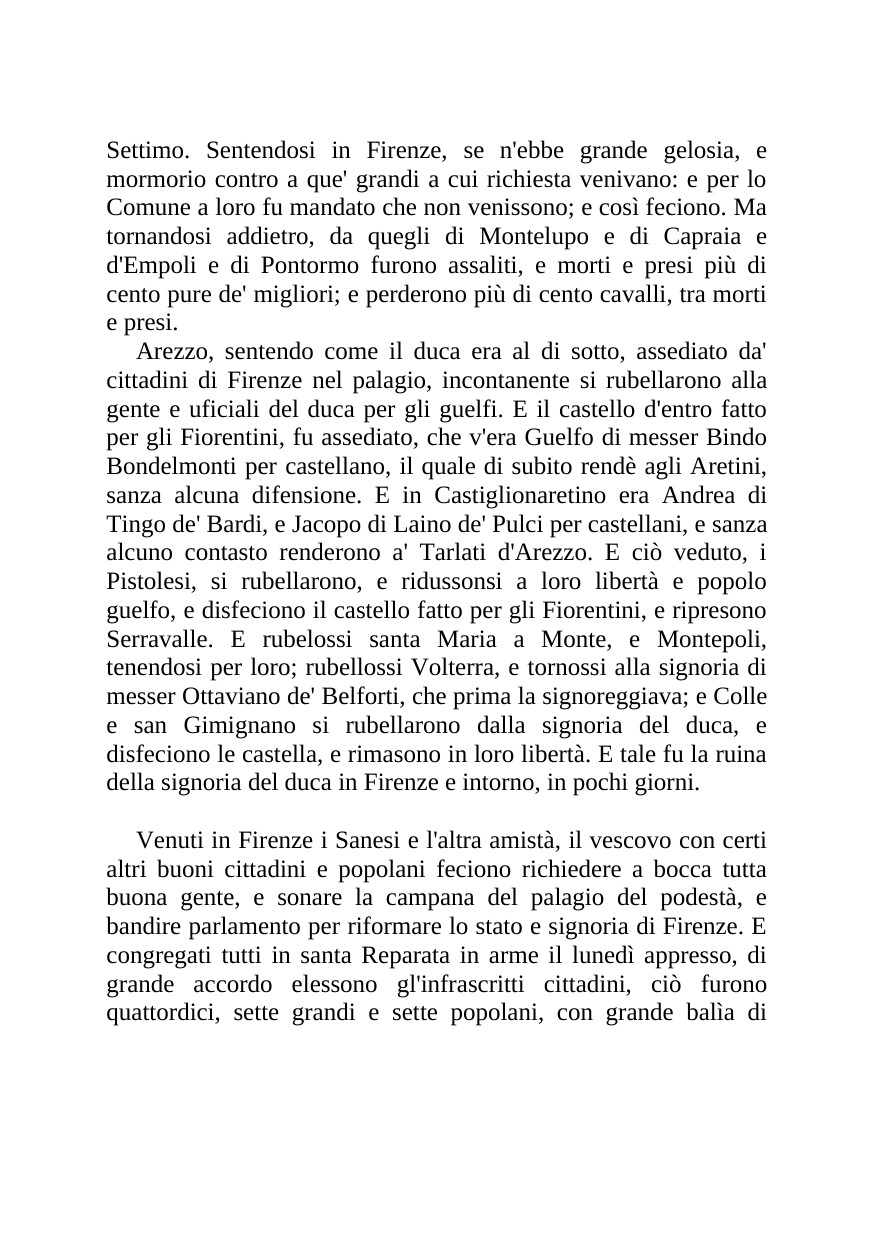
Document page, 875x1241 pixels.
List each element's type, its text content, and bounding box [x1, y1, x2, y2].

text Arezzo, sentendo come il duca era al di sotto, assediato da' cittadini di Firenze nel palagio, incontanente si rubellarono alla gente e uficiali del duca per gli guelfi. E il castello d'entro fatto per gli Fiorentini, fu assediato, che v'era Guelfo di messer Bindo Bondelmonti per castellano, il quale di subito rendè agli Aretini, sanza alcuna difensione. E in Castiglionaretino era Andrea di Tingo de' Bardi, e Jacopo di Laino de' Pulci per castellani, e sanza alcuno contasto renderono a' Tarlati d'Arezzo. E ciò veduto, i Pistolesi, si rubellarono, e ridussonsi a loro libertà e popolo guelfo, e disfeciono il castello fatto per gli Fiorentini, e ripresono Serravalle. E rubelossi santa Maria a Monte, e Montepoli, tenendosi per loro; rubellossi Volterra, e tornossi alla signoria di messer Ottaviano de' Belforti, che prima la signoreggiava; e Colle e san Gimignano si rubellarono dalla signoria del duca, e disfeciono le castella, e rimasono in loro libertà. E tale fu la ruina della signoria del duca in Firenze e intorno, in pochi giorni. [106, 336, 768, 796]
text Settimo. Sentendosi in Firenze, se n'ebbe grande gelosia, e mormorio contro a que' grandi a cui richiesta venivano: e per lo Comune a loro fu mandato che non venissono; e così feciono. Ma tornandosi addietro, da quegli di Montelupo e di Capraia e d'Empoli e di Pontormo furono assaliti, e morti e presi più di cento pure de' migliori; e perderono più di cento cavalli, tra morti e presi. [106, 135, 768, 336]
text Venuti in Firenze i Sanesi e l'altra amistà, il vescovo con certi altri buoni cittadini e popolani feciono richiedere a bocca tutta buona gente, e sonare la campana del palagio del podestà, e bandire parlamento per riformare lo stato e signoria di Firenze. E congregati tutti in santa Reparata in arme il lunedì appresso, di grande accordo elessono gl'infrascritti cittadini, ciò furono quattordici, sette grandi e sette popolani, con grande balìa di [106, 825, 768, 1026]
